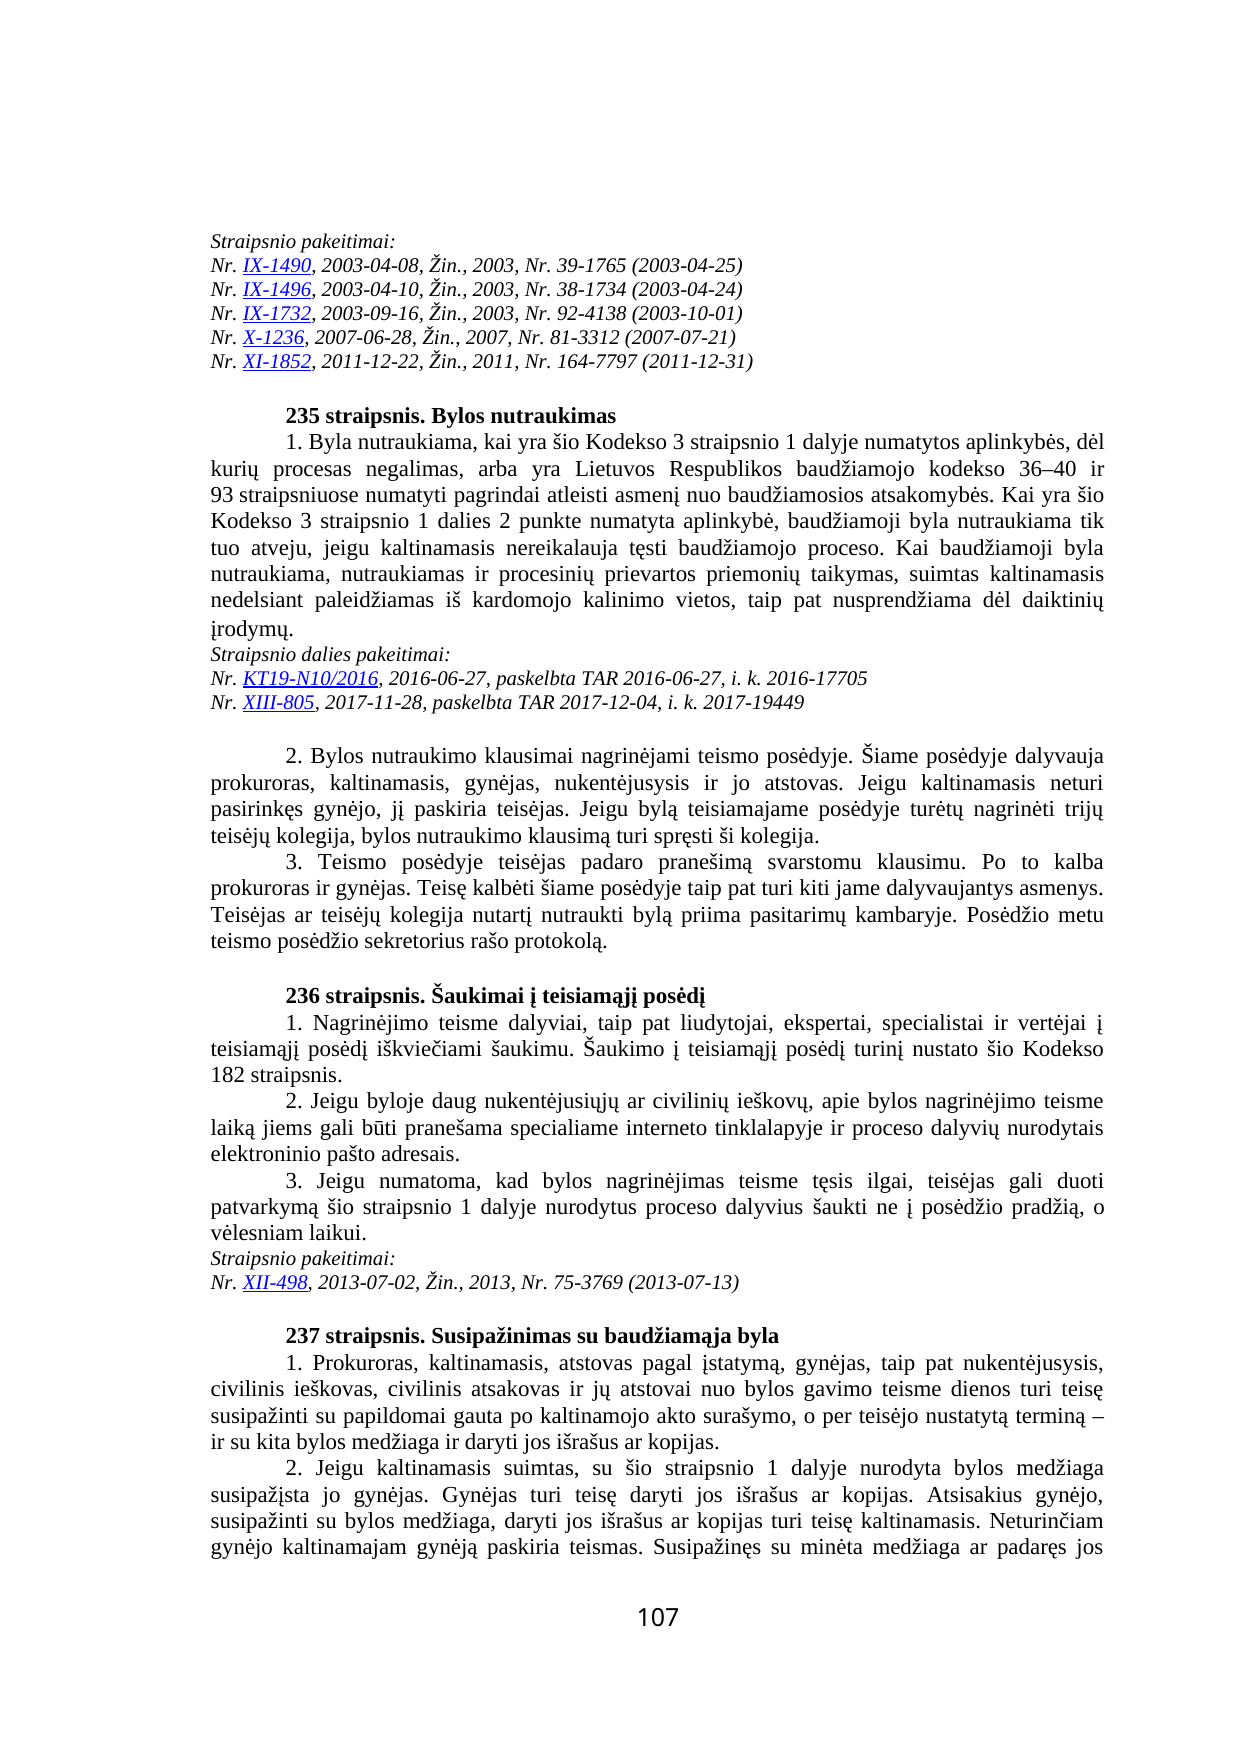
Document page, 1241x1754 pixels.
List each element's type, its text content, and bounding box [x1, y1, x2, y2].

text Nr. KT19-N10/2016, 2016-06-27, paskelbta TAR 2016-06-27, i. k. 2016-17705 [210, 666, 1105, 690]
text Nr. X-1236, 2007-06-28, Žin., 2007, Nr. 81-3312 (2007-07-21) [210, 325, 1105, 349]
text Straipsnio dalies pakeitimai: [210, 642, 1105, 666]
text Nr. XI-1852, 2011-12-22, Žin., 2011, Nr. 164-7797 (2011-12-31) [210, 349, 1105, 373]
text 3. Teismo posėdyje teisėjas padaro pranešimą svarstomu klausimu. Po to kalba prokuroras ir gynėjas. Teisę kalbėti šiame posėdyje taip pat turi kiti jame dalyvaujantys asmenys. Teisėjas ar teisėjų kolegija nutartį nutraukti bylą priima pasitarimų kambaryje. Posėdžio metu teismo posėdžio sekretorius rašo protokolą. [210, 848, 1105, 953]
text Nr. XIII-805, 2017-11-28, paskelbta TAR 2017-12-04, i. k. 2017-19449 [210, 690, 1105, 714]
text 1. Prokuroras, kaltinamasis, atstovas pagal įstatymą, gynėjas, taip pat nukentėjusysis, civilinis ieškovas, civilinis atsakovas ir jų atstovai nuo bylos gavimo teisme dienos turi teisę susipažinti su papildomai gauta po kaltinamojo akto surašymo, o per teisėjo nustatytą terminą – ir su kita bylos medžiaga ir daryti jos išrašus ar kopijas. [210, 1349, 1105, 1454]
text 235 straipsnis. Bylos nutraukimas [210, 402, 1105, 428]
text 2. Bylos nutraukimo klausimai nagrinėjami teismo posėdyje. Šiame posėdyje dalyvauja prokuroras, kaltinamasis, gynėjas, nukentėjusysis ir jo atstovas. Jeigu kaltinamasis neturi pasirinkęs gynėjo, jį paskiria teisėjas. Jeigu bylą teisiamajame posėdyje turėtų nagrinėti trijų teisėjų kolegija, bylos nutraukimo klausimą turi spręsti ši kolegija. [210, 743, 1105, 848]
text Straipsnio pakeitimai: [210, 1246, 1105, 1270]
text 2. Jeigu byloje daug nukentėjusiųjų ar civilinių ieškovų, apie bylos nagrinėjimo teisme laiką jiems gali būti pranešama specialiame interneto tinklalapyje ir proceso dalyvių nurodytais elektroninio pašto adresais. [210, 1088, 1105, 1167]
text 3. Jeigu numatoma, kad bylos nagrinėjimas teisme tęsis ilgai, teisėjas gali duoti patvarkymą šio straipsnio 1 dalyje nurodytus proceso dalyvius šaukti ne į posėdžio pradžią, o vėlesniam laikui. [210, 1167, 1105, 1246]
text 1. Byla nutraukiama, kai yra šio Kodekso 3 straipsnio 1 dalyje numatytos aplinkybės, dėl kurių procesas negalimas, arba yra Lietuvos Respublikos baudžiamojo kodekso 36–40 ir 93 straipsniuose numatyti pagrindai atleisti asmenį nuo baudžiamosios atsakomybės. Kai yra šio Kodekso 3 straipsnio 1 dalies 2 punkte numatyta aplinkybė, baudžiamoji byla nutraukiama tik tuo atveju, jeigu kaltinamasis nereikalauja tęsti baudžiamojo proceso. Kai baudžiamoji byla nutraukiama, nutraukiamas ir procesinių prievartos priemonių taikymas, suimtas kaltinamasis nedelsiant paleidžiamas iš kardomojo kalinimo vietos, taip pat nusprendžiama dėl daiktinių įrodymų. [210, 428, 1105, 642]
text 236 straipsnis. Šaukimai į teisiamąjį posėdį [210, 982, 1105, 1008]
text Nr. IX-1732, 2003-09-16, Žin., 2003, Nr. 92-4138 (2003-10-01) [210, 301, 1105, 325]
text Nr. XII-498, 2013-07-02, Žin., 2013, Nr. 75-3769 (2013-07-13) [210, 1270, 1105, 1294]
text Nr. IX-1496, 2003-04-10, Žin., 2003, Nr. 38-1734 (2003-04-24) [210, 277, 1105, 301]
text 2. Jeigu kaltinamasis suimtas, su šio straipsnio 1 dalyje nurodyta bylos medžiaga susipažįsta jo gynėjas. Gynėjas turi teisę daryti jos išrašus ar kopijas. Atsisakius gynėjo, susipažinti su bylos medžiaga, daryti jos išrašus ar kopijas turi teisę kaltinamasis. Neturinčiam gynėjo kaltinamajam gynėją paskiria teismas. Susipažinęs su minėta medžiaga ar padaręs jos [210, 1454, 1105, 1560]
text Nr. IX-1490, 2003-04-08, Žin., 2003, Nr. 39-1765 (2003-04-25) [210, 253, 1105, 277]
text 237 straipsnis. Susipažinimas su baudžiamąja byla [210, 1323, 1105, 1349]
text Straipsnio pakeitimai: [210, 229, 1105, 253]
text 1. Nagrinėjimo teisme dalyviai, taip pat liudytojai, ekspertai, specialistai ir vertėjai į teisiamąjį posėdį iškviečiami šaukimu. Šaukimo į teisiamąjį posėdį turinį nustato šio Kodekso 182 straipsnis. [210, 1008, 1105, 1088]
